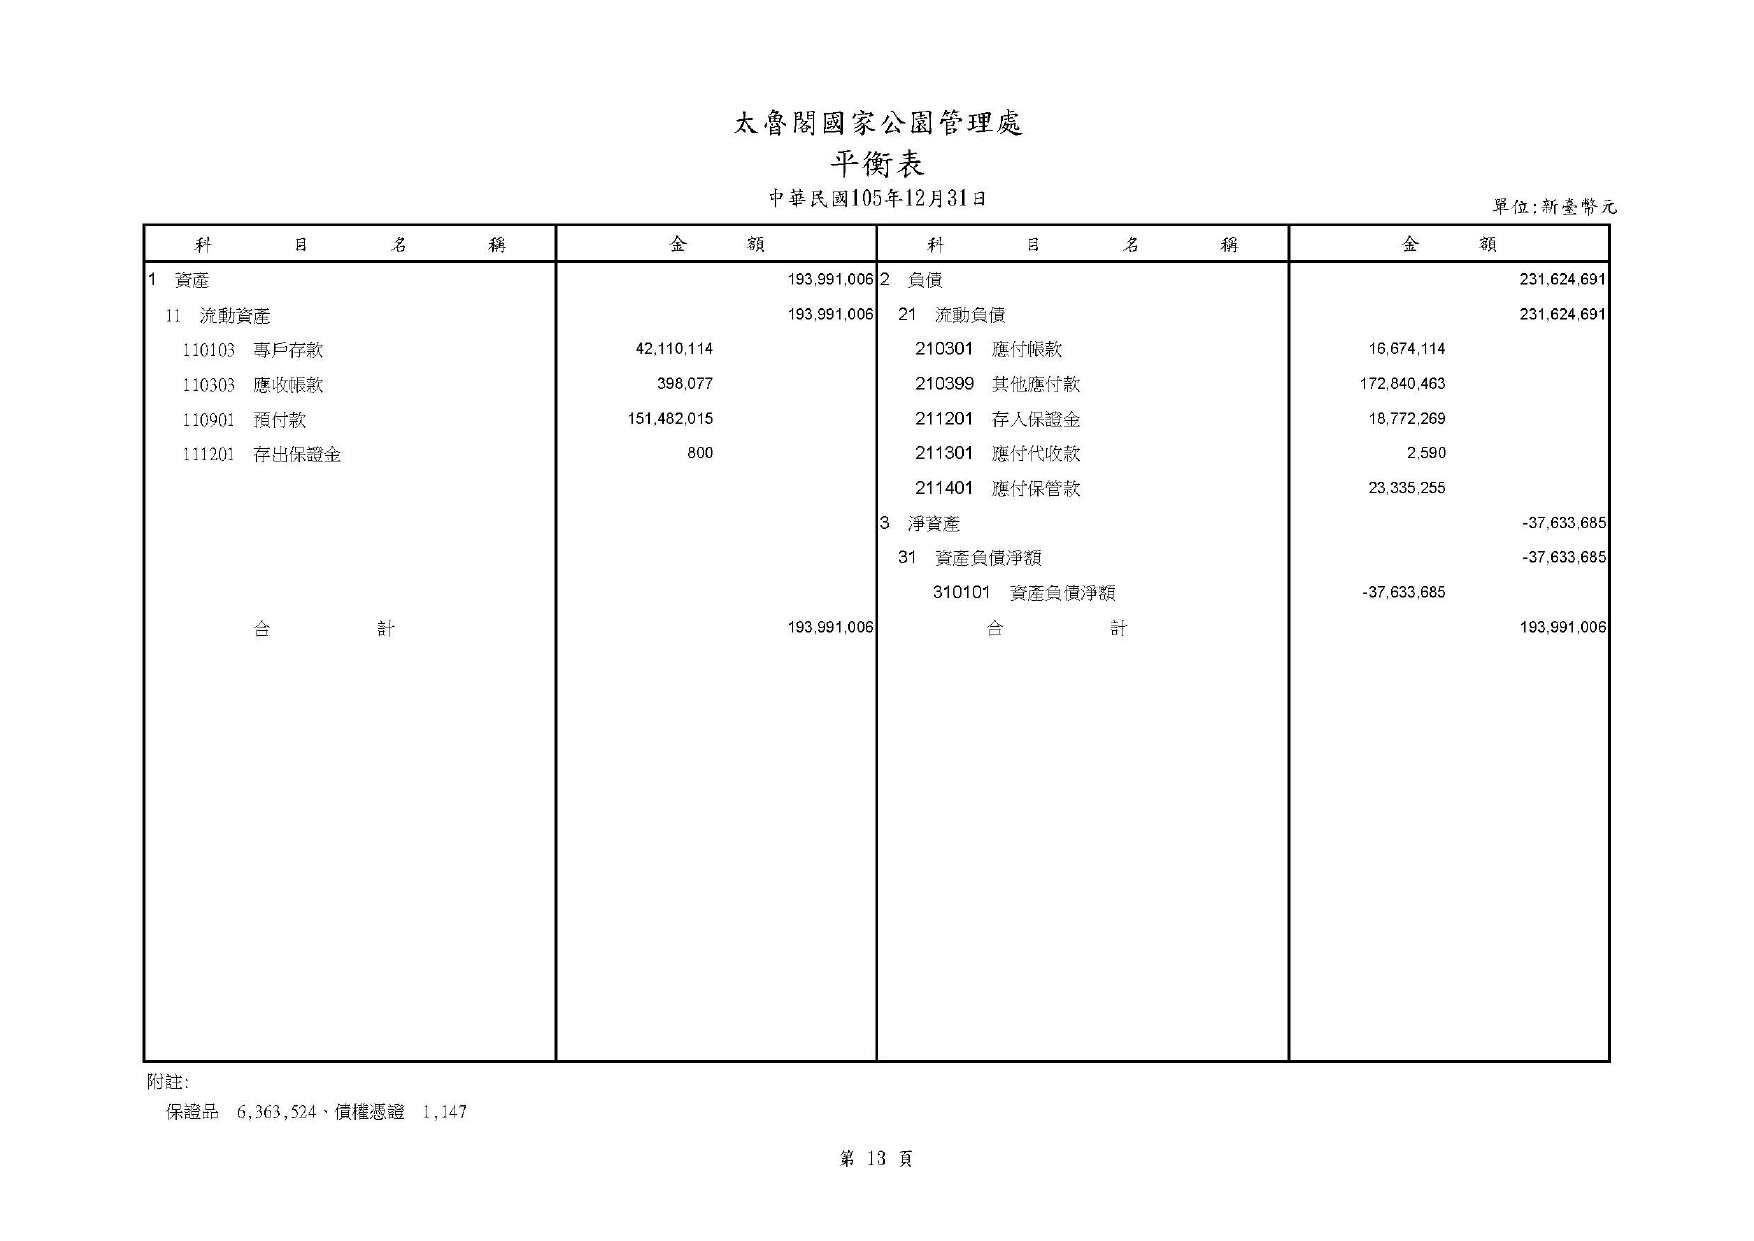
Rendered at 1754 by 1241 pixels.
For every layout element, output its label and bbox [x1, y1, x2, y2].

picture [59, 59, 1695, 1216]
